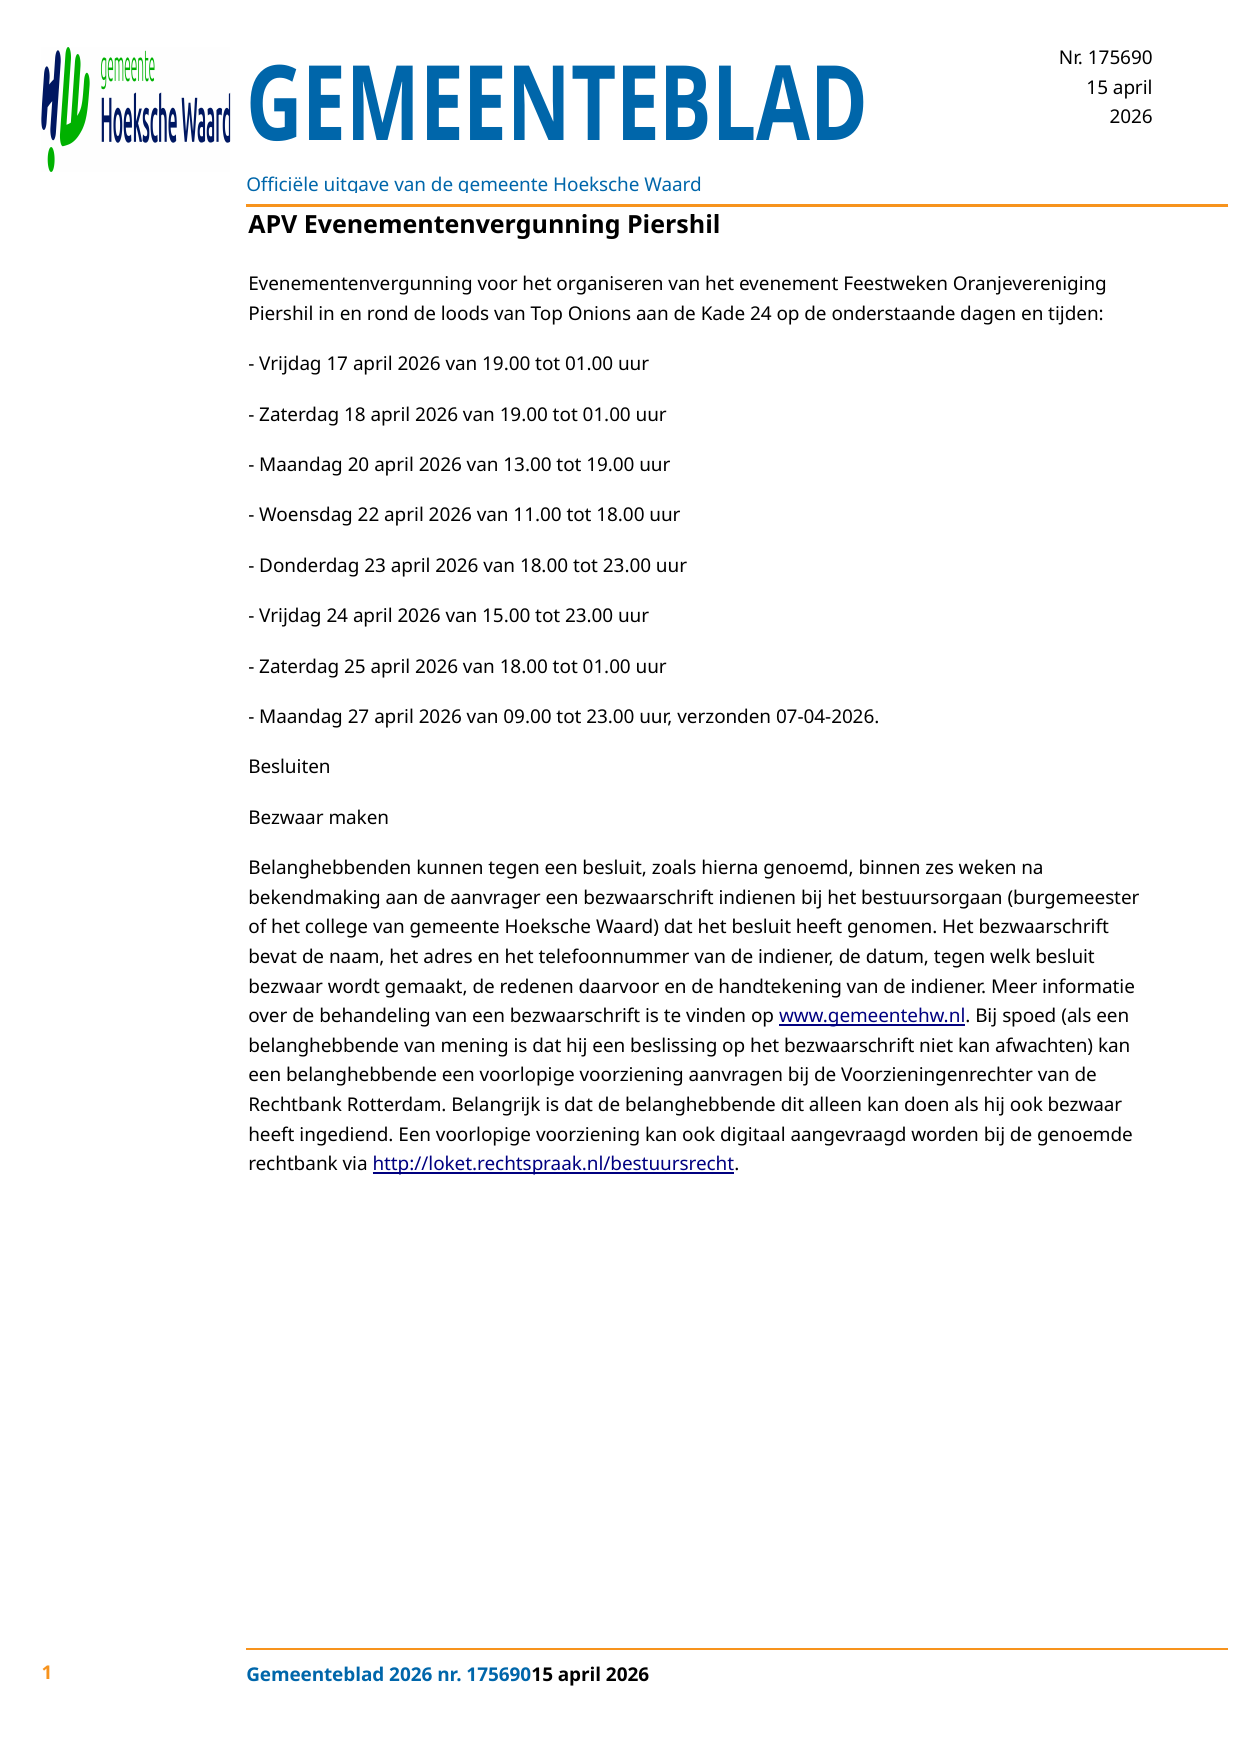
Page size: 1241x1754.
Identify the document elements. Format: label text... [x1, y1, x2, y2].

text - Vrijdag 17 april 2026 van 19.00 tot 01.00 uur [248, 350, 1152, 376]
text - Maandag 20 april 2026 van 13.00 tot 19.00 uur [248, 451, 1152, 477]
text Evenementenvergunning voor het organiseren van het evenement Feestweken Oranjevereniging Piershil in en rond de loods van Top Onions aan de Kade 24 op de onderstaande dagen en tijden: [248, 270, 1152, 326]
text - Zaterdag 18 april 2026 van 19.00 tot 01.00 uur [248, 401, 1152, 426]
text - Donderdag 23 april 2026 van 18.00 tot 23.00 uur [248, 552, 1152, 578]
text - Zaterdag 25 april 2026 van 18.00 tot 01.00 uur [248, 653, 1152, 678]
text Besluiten [248, 754, 1152, 779]
text - Woensdag 22 april 2026 van 11.00 tot 18.00 uur [248, 502, 1152, 527]
text APV Evenementenvergunning Piershil [248, 207, 1152, 241]
text Belanghebbenden kunnen tegen een besluit, zoals hierna genoemd, binnen zes weken na bekendmaking aan de aanvrager een bezwaarschrift indienen bij het bestuursorgaan (burgemeester of het college van gemeente Hoeksche Waard) dat het besluit heeft genomen. Het bezwaarschrift bevat de naam, het adres en het telefoonnummer van de indiener, de datum, tegen welk besluit bezwaar wordt gemaakt, de redenen daarvoor en de handtekening van de indiener. Meer informatie over de behandeling van een bezwaarschrift is te vinden op www.gemeentehw.nl. Bij spoed (als een belanghebbende van mening is dat hij een beslissing op het bezwaarschrift niet kan afwachten) kan een belanghebbende een voorlopige voorziening aanvragen bij de Voorzieningenrechter van de Rechtbank Rotterdam. Belangrijk is dat de belanghebbende dit alleen kan doen als hij ook bezwaar heeft ingediend. Een voorlopige voorziening kan ook digitaal aangevraagd worden bij de genoemde rechtbank via http://loket.rechtspraak.nl/bestuursrecht. [248, 854, 1152, 1176]
picture [41, 47, 231, 172]
text - Maandag 27 april 2026 van 09.00 tot 23.00 uur, verzonden 07-04-2026. [248, 703, 1152, 729]
text Bezwaar maken [248, 804, 1152, 830]
text - Vrijdag 24 april 2026 van 15.00 tot 23.00 uur [248, 602, 1152, 628]
